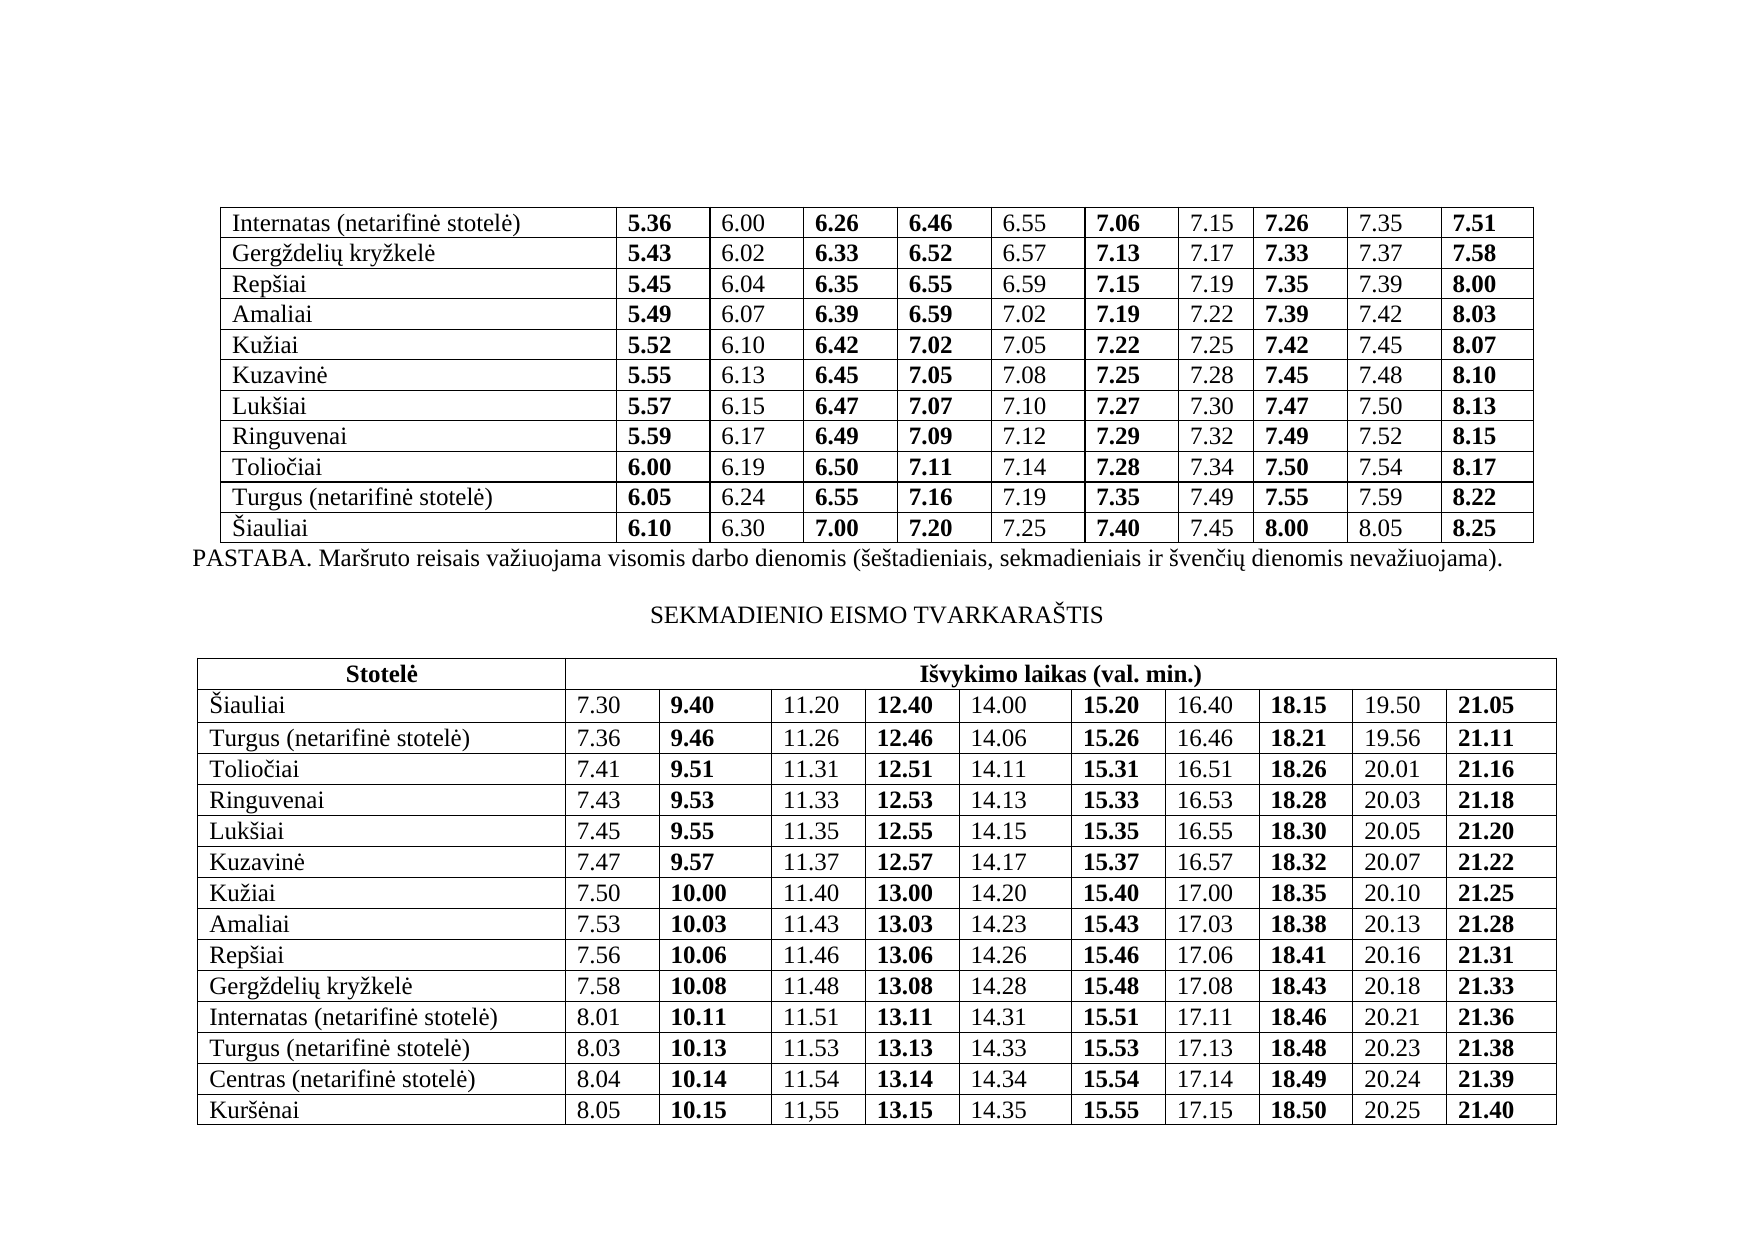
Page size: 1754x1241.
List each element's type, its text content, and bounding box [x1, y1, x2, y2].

table_cell 18.46 [1260, 1002, 1352, 1032]
table_cell 8.15 [1442, 421, 1533, 451]
table_cell 7.19 [992, 483, 1084, 512]
table_cell 7.12 [992, 421, 1084, 451]
table_cell 12.40 [866, 690, 959, 722]
table_cell 10.06 [660, 940, 771, 970]
table_cell 21.11 [1447, 723, 1556, 753]
table_cell 8.17 [1442, 452, 1533, 481]
table_cell Gergždelių kryžkelė [221, 238, 616, 268]
table_header Stotelė [198, 659, 565, 689]
table_cell 18.32 [1260, 847, 1352, 877]
table_cell 18.49 [1260, 1064, 1352, 1094]
table_cell 6.07 [711, 299, 803, 329]
table_cell 7.55 [1254, 483, 1347, 512]
table_cell 6.00 [617, 452, 709, 481]
table_cell 7.45 [1254, 360, 1347, 390]
table_cell 20.25 [1353, 1095, 1446, 1124]
table_cell 7.49 [1254, 421, 1347, 451]
table_cell 7.02 [898, 330, 991, 359]
table_cell 14.26 [960, 940, 1071, 970]
table_cell 6.47 [804, 391, 897, 420]
table_cell 9.55 [660, 816, 771, 846]
table_cell 20.10 [1353, 878, 1446, 908]
table_cell 12.51 [866, 754, 959, 784]
table_cell 18.50 [1260, 1095, 1352, 1124]
table_cell 13.06 [866, 940, 959, 970]
table_cell 20.13 [1353, 909, 1446, 939]
table_cell 19.56 [1353, 723, 1446, 753]
table_cell 6.52 [898, 238, 991, 268]
table_cell Ringuvenai [198, 785, 565, 815]
table_cell 16.46 [1166, 723, 1259, 753]
table_cell 17.08 [1166, 971, 1259, 1001]
table_cell 6.15 [711, 391, 803, 420]
table_cell 10.00 [660, 878, 771, 908]
table_cell 15.33 [1072, 785, 1165, 815]
table_cell 7.59 [1348, 483, 1441, 512]
table_cell 6.55 [992, 208, 1084, 237]
table_cell 12.55 [866, 816, 959, 846]
table_cell 7.13 [1086, 238, 1178, 268]
table_cell 11.51 [772, 1002, 865, 1032]
table_cell 6.00 [711, 208, 803, 237]
table_cell 15.54 [1072, 1064, 1165, 1094]
table_cell 20.07 [1353, 847, 1446, 877]
table_cell 6.19 [711, 452, 803, 481]
table_cell 17.11 [1166, 1002, 1259, 1032]
table_cell 17.03 [1166, 909, 1259, 939]
table_cell 7.30 [1179, 391, 1253, 420]
table_cell Repšiai [221, 269, 616, 298]
table_cell 20.03 [1353, 785, 1446, 815]
table_cell 14.34 [960, 1064, 1071, 1094]
table_cell 6.10 [617, 513, 709, 542]
table_cell 7.36 [566, 723, 659, 753]
table_cell 5.43 [617, 238, 709, 268]
table_cell Lukšiai [221, 391, 616, 420]
table_cell 7.15 [1086, 269, 1178, 298]
table_cell 9.46 [660, 723, 771, 753]
table_cell 10.14 [660, 1064, 771, 1094]
table_cell 13.14 [866, 1064, 959, 1094]
table_cell Toliočiai [198, 754, 565, 784]
table_cell 7.58 [1442, 238, 1533, 268]
table_cell Turgus (netarifinė stotelė) [221, 483, 616, 512]
table_cell 7.50 [1254, 452, 1347, 481]
table_cell 7.45 [566, 816, 659, 846]
table_cell 11.31 [772, 754, 865, 784]
table_cell 7.19 [1179, 269, 1253, 298]
table_cell 7.39 [1254, 299, 1347, 329]
table_cell 5.57 [617, 391, 709, 420]
table_cell 21.40 [1447, 1095, 1556, 1124]
table_cell 7.22 [1086, 330, 1178, 359]
table_cell 15.31 [1072, 754, 1165, 784]
table_cell 18.28 [1260, 785, 1352, 815]
table_cell 7.25 [1086, 360, 1178, 390]
table_cell 14.20 [960, 878, 1071, 908]
table_cell 21.05 [1447, 690, 1556, 722]
table_cell 7.43 [566, 785, 659, 815]
table_cell 7.54 [1348, 452, 1441, 481]
table_cell 18.15 [1260, 690, 1352, 722]
table_cell 18.21 [1260, 723, 1352, 753]
table_cell 14.11 [960, 754, 1071, 784]
table_cell 7.34 [1179, 452, 1253, 481]
table_cell Gergždelių kryžkelė [198, 971, 565, 1001]
table_cell 17.15 [1166, 1095, 1259, 1124]
table_cell 7.26 [1254, 208, 1347, 237]
table_cell 6.46 [898, 208, 991, 237]
table_cell Turgus (netarifinė stotelė) [198, 723, 565, 753]
table_cell 7.06 [1086, 208, 1178, 237]
table_cell 7.28 [1086, 452, 1178, 481]
table_cell 15.20 [1072, 690, 1165, 722]
table_cell 11.53 [772, 1033, 865, 1063]
table_cell 13.11 [866, 1002, 959, 1032]
table_cell Kuzavinė [198, 847, 565, 877]
table_cell 13.13 [866, 1033, 959, 1063]
table_cell 6.35 [804, 269, 897, 298]
table_cell 7.35 [1348, 208, 1441, 237]
table_cell 10.15 [660, 1095, 771, 1124]
table_cell 11.33 [772, 785, 865, 815]
table_cell 7.05 [898, 360, 991, 390]
table_cell 21.25 [1447, 878, 1556, 908]
table_cell 7.07 [898, 391, 991, 420]
table_cell 15.46 [1072, 940, 1165, 970]
table_cell 7.17 [1179, 238, 1253, 268]
table_cell 13.08 [866, 971, 959, 1001]
table_cell 15.26 [1072, 723, 1165, 753]
table_cell 10.13 [660, 1033, 771, 1063]
table_cell Centras (netarifinė stotelė) [198, 1064, 565, 1094]
table_cell 7.56 [566, 940, 659, 970]
table_cell Repšiai [198, 940, 565, 970]
table_cell 7.45 [1179, 513, 1253, 542]
table_cell 7.19 [1086, 299, 1178, 329]
table_cell 7.27 [1086, 391, 1178, 420]
table_cell 9.40 [660, 690, 771, 722]
table_cell 6.55 [898, 269, 991, 298]
table_cell Internatas (netarifinė stotelė) [198, 1002, 565, 1032]
table_cell 12.57 [866, 847, 959, 877]
table_cell 8.05 [566, 1095, 659, 1124]
table_cell 14.13 [960, 785, 1071, 815]
table_cell 5.45 [617, 269, 709, 298]
table_cell 16.55 [1166, 816, 1259, 846]
table_cell 8.05 [1348, 513, 1441, 542]
table_cell 7.47 [566, 847, 659, 877]
table_cell 13.03 [866, 909, 959, 939]
table_cell 7.33 [1254, 238, 1347, 268]
table_cell 16.51 [1166, 754, 1259, 784]
table_cell 5.49 [617, 299, 709, 329]
table_cell 8.03 [1442, 299, 1533, 329]
table_cell Internatas (netarifinė stotelė) [221, 208, 616, 237]
table_cell 15.53 [1072, 1033, 1165, 1063]
table_cell Turgus (netarifinė stotelė) [198, 1033, 565, 1063]
table_cell 7.53 [566, 909, 659, 939]
table_cell 9.57 [660, 847, 771, 877]
text SEKMADIENIO EISMO TVARKARAŠTIS [118, 600, 1636, 629]
table_cell 21.31 [1447, 940, 1556, 970]
table_cell 5.55 [617, 360, 709, 390]
table_cell 6.42 [804, 330, 897, 359]
table_cell 11.26 [772, 723, 865, 753]
table_cell 7.39 [1348, 269, 1441, 298]
table_cell 6.59 [992, 269, 1084, 298]
table_cell 7.49 [1179, 483, 1253, 512]
table_cell 7.48 [1348, 360, 1441, 390]
table_cell 8.00 [1254, 513, 1347, 542]
table_cell 7.29 [1086, 421, 1178, 451]
table_cell 8.03 [566, 1033, 659, 1063]
table_cell Kuršėnai [198, 1095, 565, 1124]
table_cell 7.50 [1348, 391, 1441, 420]
table_cell 21.39 [1447, 1064, 1556, 1094]
table_cell 6.49 [804, 421, 897, 451]
table_cell 14.06 [960, 723, 1071, 753]
table_cell 7.52 [1348, 421, 1441, 451]
table_cell 20.21 [1353, 1002, 1446, 1032]
table_cell 6.55 [804, 483, 897, 512]
table_cell 6.39 [804, 299, 897, 329]
table_cell 18.35 [1260, 878, 1352, 908]
table_cell 18.43 [1260, 971, 1352, 1001]
table_cell Ringuvenai [221, 421, 616, 451]
table_cell 10.11 [660, 1002, 771, 1032]
table_cell 16.53 [1166, 785, 1259, 815]
table_cell Kužiai [221, 330, 616, 359]
table_cell Lukšiai [198, 816, 565, 846]
table_cell 13.15 [866, 1095, 959, 1124]
table_cell Kužiai [198, 878, 565, 908]
table_cell 14.31 [960, 1002, 1071, 1032]
table_cell 6.24 [711, 483, 803, 512]
table_cell 6.57 [992, 238, 1084, 268]
table_header Išvykimo laikas (val. min.) [566, 659, 1556, 689]
table_cell 6.02 [711, 238, 803, 268]
table_cell 7.50 [566, 878, 659, 908]
table_cell 7.42 [1254, 330, 1347, 359]
table_cell 16.40 [1166, 690, 1259, 722]
table_cell 21.28 [1447, 909, 1556, 939]
table_cell Šiauliai [198, 690, 565, 722]
table_cell 6.05 [617, 483, 709, 512]
table_cell 15.37 [1072, 847, 1165, 877]
table_cell 8.04 [566, 1064, 659, 1094]
text PASTABA. Maršruto reisais važiuojama visomis darbo dienomis (šeštadieniais, sekmadieniais ir švenčių dienomis nevažiuojama). [118, 543, 1636, 571]
table_cell 20.16 [1353, 940, 1446, 970]
table_cell 14.23 [960, 909, 1071, 939]
table_cell 11.37 [772, 847, 865, 877]
table_cell 15.55 [1072, 1095, 1165, 1124]
table_cell 20.18 [1353, 971, 1446, 1001]
table_cell 7.25 [1179, 330, 1253, 359]
table_cell 14.17 [960, 847, 1071, 877]
table_cell 7.41 [566, 754, 659, 784]
table_cell 11.54 [772, 1064, 865, 1094]
table_cell 17.14 [1166, 1064, 1259, 1094]
table_cell 7.14 [992, 452, 1084, 481]
table_cell 7.58 [566, 971, 659, 1001]
table_cell 8.13 [1442, 391, 1533, 420]
table_cell 5.36 [617, 208, 709, 237]
table_cell 11.40 [772, 878, 865, 908]
table_cell 20.01 [1353, 754, 1446, 784]
table_cell 15.48 [1072, 971, 1165, 1001]
table_cell 7.28 [1179, 360, 1253, 390]
table_cell 8.22 [1442, 483, 1533, 512]
table_cell 18.41 [1260, 940, 1352, 970]
table_cell 10.03 [660, 909, 771, 939]
table_cell 8.25 [1442, 513, 1533, 542]
table_cell 18.30 [1260, 816, 1352, 846]
table_cell 15.51 [1072, 1002, 1165, 1032]
table_cell 10.08 [660, 971, 771, 1001]
table_cell 6.59 [898, 299, 991, 329]
table_cell 21.33 [1447, 971, 1556, 1001]
table_cell 7.09 [898, 421, 991, 451]
table_cell 7.05 [992, 330, 1084, 359]
table_cell Amaliai [221, 299, 616, 329]
table_cell 14.28 [960, 971, 1071, 1001]
table_cell 11,55 [772, 1095, 865, 1124]
table_cell 7.40 [1086, 513, 1178, 542]
table_cell 7.16 [898, 483, 991, 512]
table_cell 14.35 [960, 1095, 1071, 1124]
table_cell 14.00 [960, 690, 1071, 722]
table_cell 18.26 [1260, 754, 1352, 784]
table_cell 15.35 [1072, 816, 1165, 846]
table_cell 7.10 [992, 391, 1084, 420]
table_cell 11.35 [772, 816, 865, 846]
table_cell 6.26 [804, 208, 897, 237]
table_cell 5.52 [617, 330, 709, 359]
table_cell 6.17 [711, 421, 803, 451]
table_cell 7.00 [804, 513, 897, 542]
table_cell 8.01 [566, 1002, 659, 1032]
table_cell 9.53 [660, 785, 771, 815]
table_cell 7.15 [1179, 208, 1253, 237]
table_cell 7.37 [1348, 238, 1441, 268]
table_cell 18.48 [1260, 1033, 1352, 1063]
table_cell 7.11 [898, 452, 991, 481]
table_cell 6.33 [804, 238, 897, 268]
table_cell 21.38 [1447, 1033, 1556, 1063]
table_cell 15.43 [1072, 909, 1165, 939]
table_cell Šiauliai [221, 513, 616, 542]
table_cell 14.15 [960, 816, 1071, 846]
table_cell 11.43 [772, 909, 865, 939]
table_cell 12.53 [866, 785, 959, 815]
table_cell 17.00 [1166, 878, 1259, 908]
table_cell 7.47 [1254, 391, 1347, 420]
table_cell 14.33 [960, 1033, 1071, 1063]
table_cell 8.07 [1442, 330, 1533, 359]
table_cell 7.22 [1179, 299, 1253, 329]
table_cell 7.32 [1179, 421, 1253, 451]
table_cell 21.18 [1447, 785, 1556, 815]
table_cell 8.10 [1442, 360, 1533, 390]
table_cell 7.42 [1348, 299, 1441, 329]
table_cell 6.45 [804, 360, 897, 390]
table_cell 11.48 [772, 971, 865, 1001]
table_cell 7.30 [566, 690, 659, 722]
table_cell 21.20 [1447, 816, 1556, 846]
table_cell 7.20 [898, 513, 991, 542]
table_cell 6.30 [711, 513, 803, 542]
table_cell 21.16 [1447, 754, 1556, 784]
table_cell 18.38 [1260, 909, 1352, 939]
table_cell 20.05 [1353, 816, 1446, 846]
table_cell 7.45 [1348, 330, 1441, 359]
table_cell 5.59 [617, 421, 709, 451]
table_cell 6.04 [711, 269, 803, 298]
table_cell 20.24 [1353, 1064, 1446, 1094]
table_cell Kuzavinė [221, 360, 616, 390]
table_cell 7.25 [992, 513, 1084, 542]
table_cell 9.51 [660, 754, 771, 784]
table_cell 17.06 [1166, 940, 1259, 970]
table_cell 21.36 [1447, 1002, 1556, 1032]
table_cell 11.20 [772, 690, 865, 722]
table_cell 8.00 [1442, 269, 1533, 298]
table_cell 7.08 [992, 360, 1084, 390]
table_cell Toliočiai [221, 452, 616, 481]
table_cell 13.00 [866, 878, 959, 908]
table_cell 20.23 [1353, 1033, 1446, 1063]
table_cell 15.40 [1072, 878, 1165, 908]
table_cell 6.13 [711, 360, 803, 390]
table_cell 12.46 [866, 723, 959, 753]
table_cell 7.35 [1086, 483, 1178, 512]
table_cell 16.57 [1166, 847, 1259, 877]
table_cell 7.51 [1442, 208, 1533, 237]
table_cell 21.22 [1447, 847, 1556, 877]
table_cell 7.02 [992, 299, 1084, 329]
table_cell 11.46 [772, 940, 865, 970]
table_cell 6.50 [804, 452, 897, 481]
table_cell 6.10 [711, 330, 803, 359]
table_cell Amaliai [198, 909, 565, 939]
table_cell 17.13 [1166, 1033, 1259, 1063]
table_cell 19.50 [1353, 690, 1446, 722]
table_cell 7.35 [1254, 269, 1347, 298]
